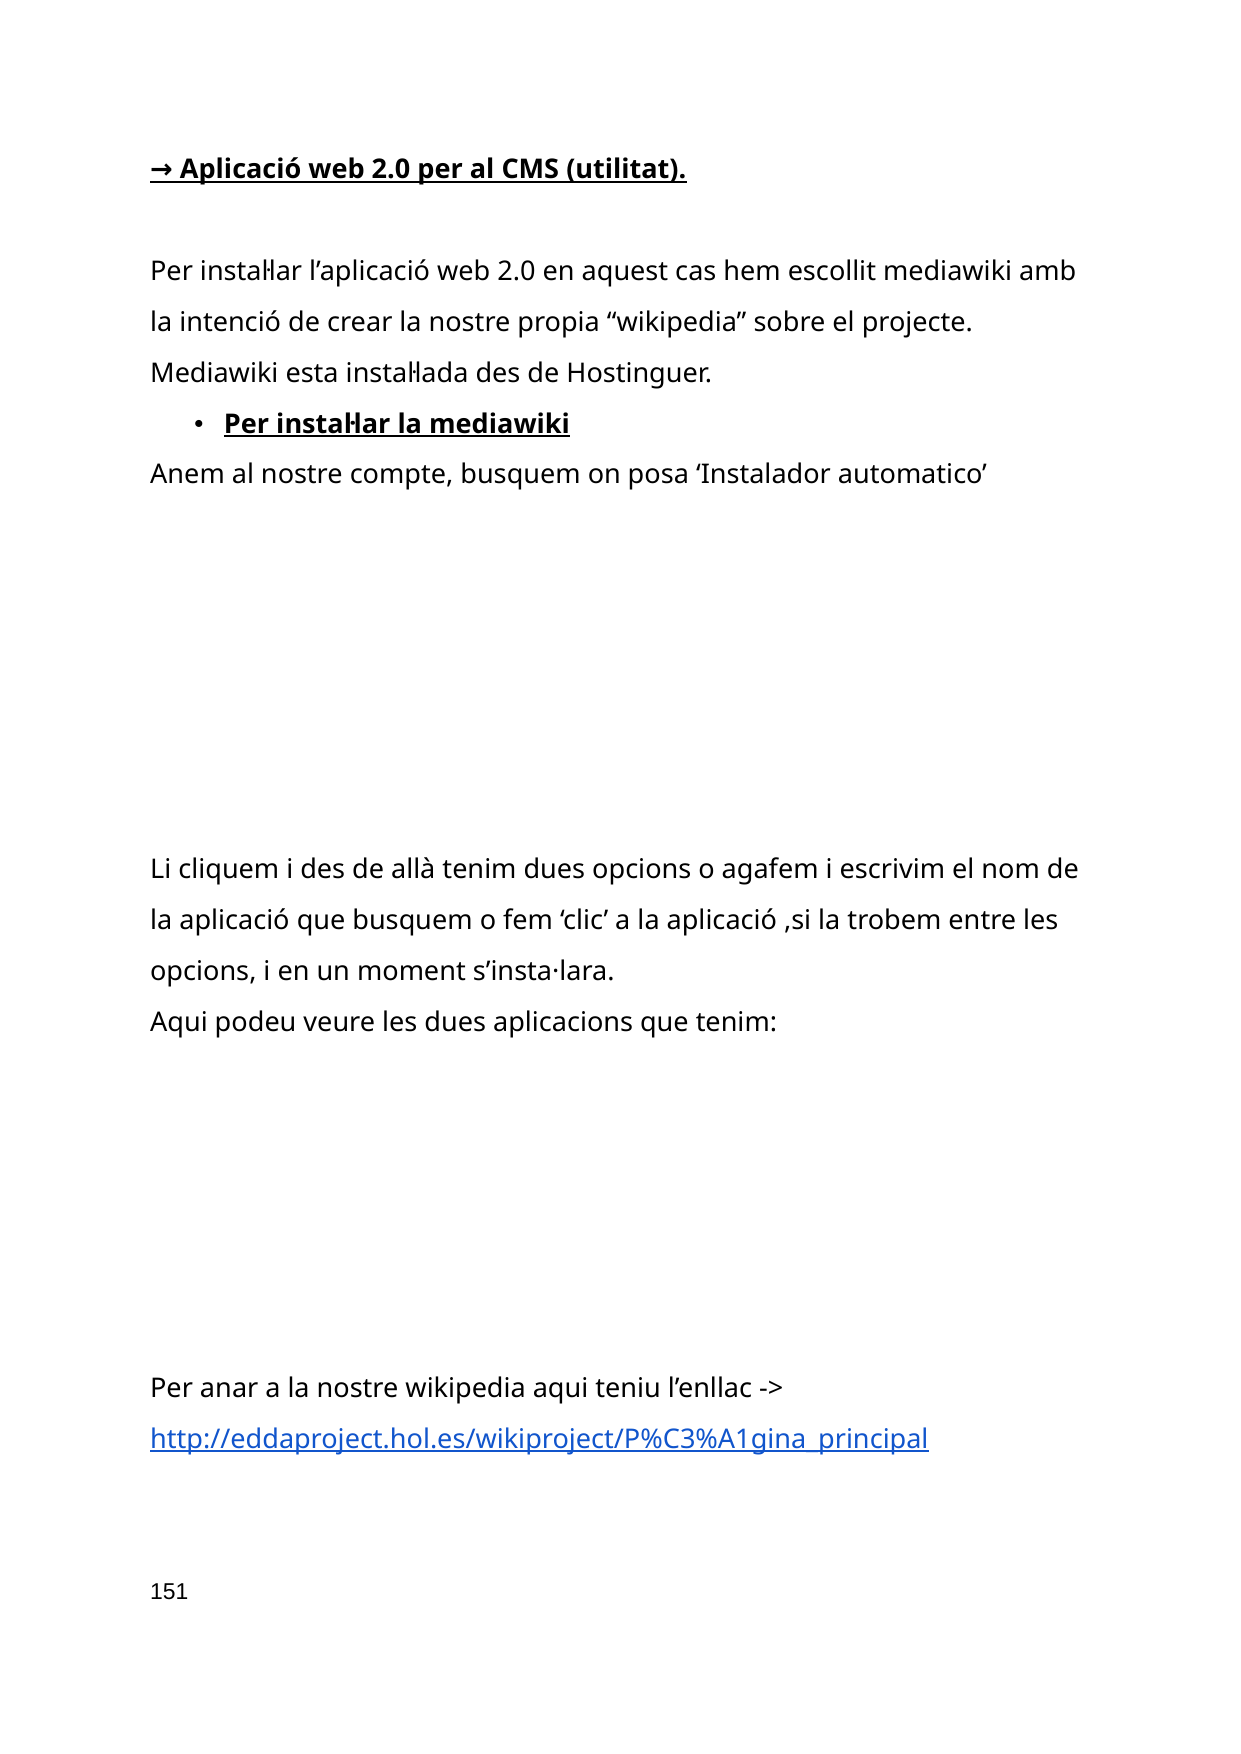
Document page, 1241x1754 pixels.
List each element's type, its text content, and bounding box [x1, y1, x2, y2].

text Per anar a la nostre wikipedia aqui teniu l’enllac -> http://eddaproject.hol.es/wikiproject/P%C3%A1gina_principal [150, 1368, 1090, 1456]
text Per instal·lar l’aplicació web 2.0 en aquest cas hem escollit mediawiki amb la intenció de crear la nostre propia “wikipedia” sobre el projecte. Mediawiki esta instal·lada des de Hostinguer. [150, 252, 1090, 390]
list Per instal·lar la mediawiki [194, 404, 1090, 441]
text → Aplicació web 2.0 per al CMS (utilitat). [150, 150, 1090, 187]
text Li cliquem i des de allà tenim dues opcions o agafem i escrivim el nom de la aplicació que busquem o fem ‘clic’ a la aplicació ,si la trobem entre les opcions, i en un moment s’insta·lara. [150, 849, 1090, 988]
text Anem al nostre compte, busquem on posa ‘Instalador automatico’ [150, 455, 1090, 492]
text Aqui podeu veure les dues aplicacions que tenim: [150, 1002, 1090, 1039]
